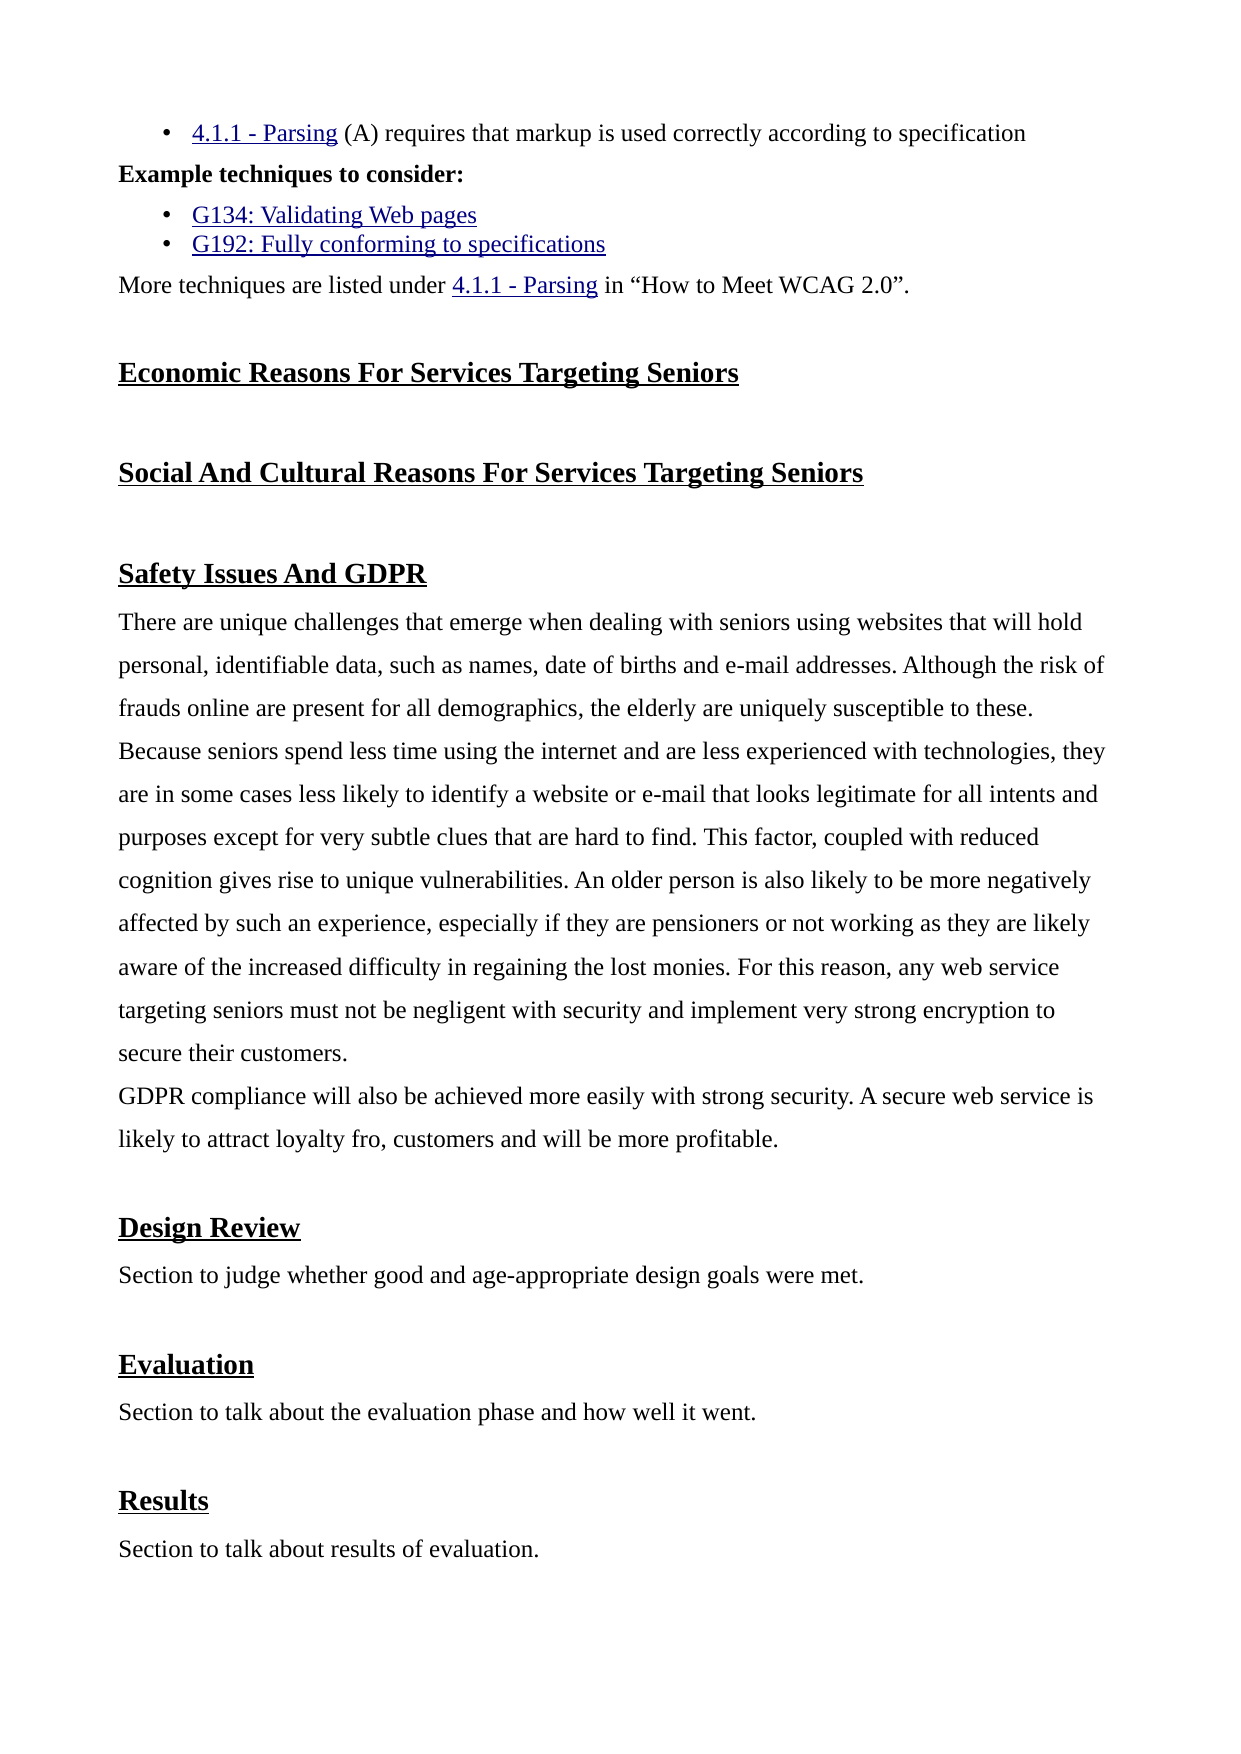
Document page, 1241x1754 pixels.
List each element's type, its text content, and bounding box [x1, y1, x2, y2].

list 4.1.1 - Parsing (A) requires that markup is used correctly according to specification [162, 118, 1122, 147]
list G134: Validating Web pages [162, 201, 1122, 229]
text Social And Cultural Reasons For Services Targeting Seniors [118, 456, 1122, 489]
text Safety Issues And GDPR [118, 556, 1122, 590]
text Example techniques to consider: [118, 159, 1122, 188]
text Section to talk about results of evaluation. [118, 1534, 1122, 1562]
text Design Review [118, 1210, 1122, 1244]
text More techniques are listed under 4.1.1 - Parsing in “How to Meet WCAG 2.0”. [118, 271, 1122, 299]
text Section to talk about the evaluation phase and how well it went. [118, 1397, 1122, 1426]
text There are unique challenges that emerge when dealing with seniors using websites that will hold personal, identifiable data, such as names, date of births and e-mail addresses. Although the risk of frauds online are present for all demographics, the elderly are uniquely susceptible to these. Because seniors spend less time using the internet and are less experienced with technologies, they are in some cases less likely to identify a website or e-mail that looks legitimate for all intents and purposes except for very subtle clues that are hard to find. This factor, coupled with reduced cognition gives rise to unique vulnerabilities. An older person is also likely to be more negatively affected by such an experience, especially if they are pensioners or not working as they are likely aware of the increased difficulty in regaining the lost monies. For this reason, any web service targeting seniors must not be negligent with security and implement very strong encryption to secure their customers. [118, 607, 1122, 1067]
text Section to judge whether good and age-appropriate design goals were met. [118, 1261, 1122, 1289]
text Results [118, 1483, 1122, 1517]
text Evaluation [118, 1347, 1122, 1380]
text Economic Reasons For Services Targeting Seniors [118, 355, 1122, 388]
text GDPR compliance will also be achieved more easily with strong security. A secure web service is likely to attract loyalty fro, customers and will be more profitable. [118, 1081, 1122, 1153]
list G192: Fully conforming to specifications [162, 229, 1122, 258]
